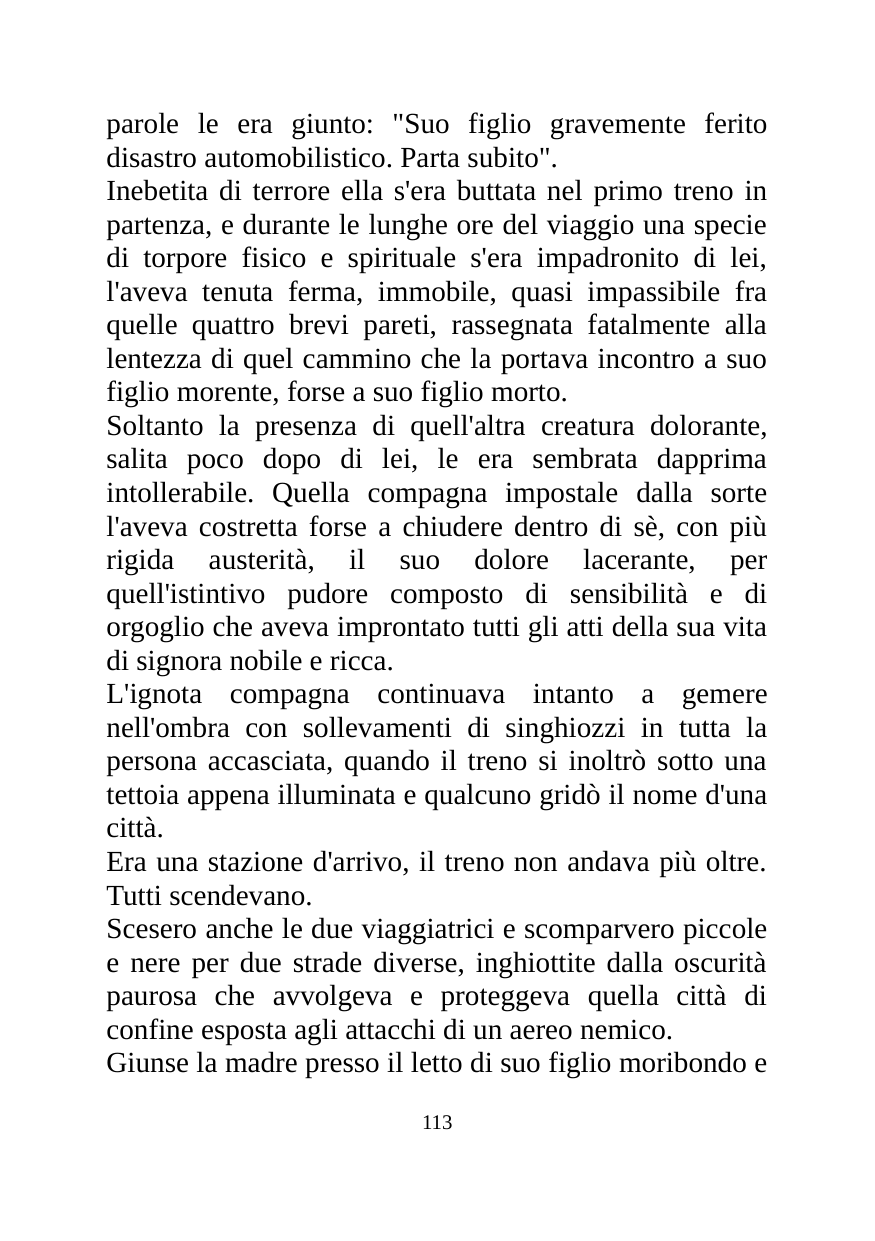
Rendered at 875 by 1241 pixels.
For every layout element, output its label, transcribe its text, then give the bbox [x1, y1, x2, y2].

text Era una stazione d'arrivo, il treno non andava più oltre. Tutti scendevano. [106, 844, 768, 911]
text Giunse la madre presso il letto di suo figlio moribondo e [106, 1045, 768, 1079]
text Soltanto la presenza di quell'altra creatura dolorante, salita poco dopo di lei, le era sembrata dapprima intollerabile. Quella compagna impostale dalla sorte l'aveva costretta forse a chiudere dentro di sè, con più rigida austerità, il suo dolore lacerante, per quell'istintivo pudore composto di sensibilità e di orgoglio che aveva improntato tutti gli atti della sua vita di signora nobile e ricca. [106, 408, 768, 676]
text L'ignota compagna continuava intanto a gemere nell'ombra con sollevamenti di singhiozzi in tutta la persona accasciata, quando il treno si inoltrò sotto una tettoia appena illuminata e qualcuno gridò il nome d'una città. [106, 676, 768, 844]
text Inebetita di terrore ella s'era buttata nel primo treno in partenza, e durante le lunghe ore del viaggio una specie di torpore fisico e spirituale s'era impadronito di lei, l'aveva tenuta ferma, immobile, quasi impassibile fra quelle quattro brevi pareti, rassegnata fatalmente alla lentezza di quel cammino che la portava incontro a suo figlio morente, forse a suo figlio morto. [106, 173, 768, 408]
text Scesero anche le due viaggiatrici e scomparvero piccole e nere per due strade diverse, inghiottite dalla oscurità paurosa che avvolgeva e proteggeva quella città di confine esposta agli attacchi di un aereo nemico. [106, 911, 768, 1045]
text parole le era giunto: "Suo figlio gravemente ferito disastro automobilistico. Parta subito". [106, 106, 768, 173]
